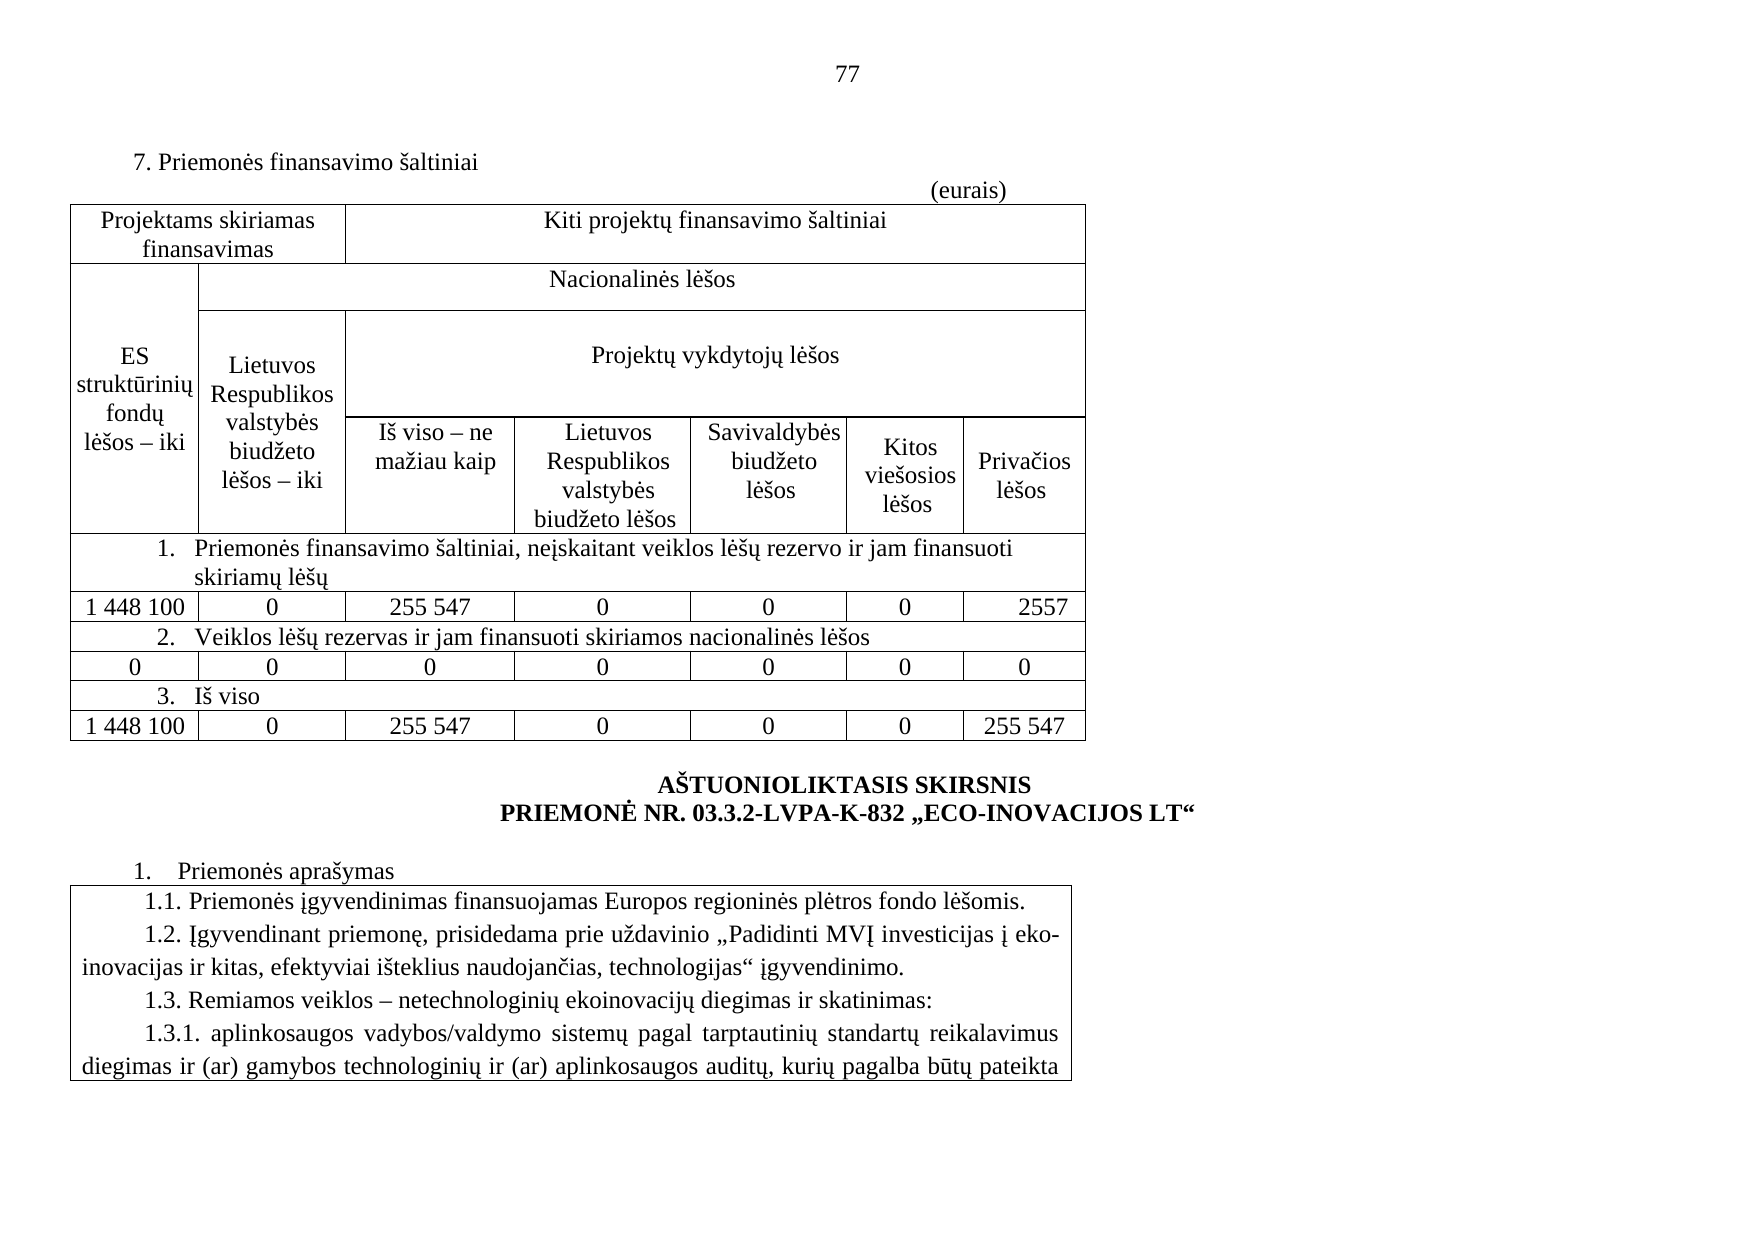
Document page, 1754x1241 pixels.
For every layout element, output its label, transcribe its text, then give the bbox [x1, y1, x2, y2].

text 1. Priemonės aprašymas [133, 856, 1636, 885]
table_cell 255 547 [346, 711, 514, 740]
table_cell 0 [199, 592, 345, 621]
table_cell 0 [515, 711, 690, 740]
table_cell 0 [199, 711, 345, 740]
table_cell Savivaldybės biudžeto lėšos [691, 418, 846, 532]
table_cell 1 448 100 [71, 592, 198, 621]
text AŠTUONIOLIKTASIS SKIRSNIS [59, 770, 1636, 798]
table_cell Lietuvos Respublikos valstybės biudžeto lėšos – iki [199, 311, 345, 532]
table_cell Lietuvos Respublikos valstybės biudžeto lėšos [515, 418, 690, 532]
table_cell 255 547 [964, 711, 1085, 740]
table_cell 1.3. Remiamos veiklos – netechnologinių ekoinovacijų diegimas ir skatinimas: 1.3.1. aplinkosaugos vadybos/valdymo sistemų pagal tarptautinių standartų reikalavimus diegimas ir (ar) gamybos technologinių ir (ar) aplinkosaugos auditų, kurių pagalba būtų pateikta [71, 985, 1071, 1080]
table_cell Projektų vykdytojų lėšos [346, 311, 1085, 416]
table_cell 0 [199, 652, 345, 680]
text 7. Priemonės finansavimo šaltiniai [133, 147, 1636, 176]
table_cell 2. Veiklos lėšų rezervas ir jam finansuoti skiriamos nacionalinės lėšos [71, 622, 1085, 651]
table_cell 255 547 [346, 592, 514, 621]
table_cell 0 [71, 652, 198, 680]
table_cell 0 [515, 652, 690, 680]
table_cell 0 [691, 592, 846, 621]
table_cell 0 [847, 711, 963, 740]
table_cell 0 [515, 592, 690, 621]
text (eurais) [59, 176, 1358, 204]
table_cell 0 [691, 652, 846, 680]
table_cell 0 [346, 652, 514, 680]
table_header Kiti projektų finansavimo šaltiniai [346, 205, 1085, 263]
table_cell 0 [847, 652, 963, 680]
table_cell 1.2. Įgyvendinant priemonę, prisidedama prie uždavinio „Padidinti MVĮ investicijas į eko-inovacijas ir kitas, efektyviai išteklius naudojančias, technologijas“ įgyvendinimo. [71, 919, 1071, 985]
table_cell 1. Priemonės finansavimo šaltiniai, neįskaitant veiklos lėšų rezervo ir jam finansuoti skiriamų lėšų [71, 534, 1085, 591]
table_cell Privačios lėšos [964, 418, 1085, 532]
table_cell 0 [847, 592, 963, 621]
table_cell ES struktūrinių fondų lėšos – iki [71, 264, 198, 532]
text PRIEMONĖ NR. 03.3.2-LVPA-K-832 „ECO-INOVACIJOS LT“ [59, 798, 1636, 827]
table_cell Iš viso – ne mažiau kaip [346, 418, 514, 532]
table_cell 1 448 100 [71, 711, 198, 740]
table_cell 0 [964, 652, 1085, 680]
table_cell 3. Iš viso [71, 681, 1085, 710]
table_header 1.1. Priemonės įgyvendinimas finansuojamas Europos regioninės plėtros fondo lėšomis. [71, 886, 1071, 919]
table_cell Kitos viešosios lėšos [847, 418, 963, 532]
table_header Projektams skiriamas finansavimas [71, 205, 345, 263]
table_cell 0 [691, 711, 846, 740]
table_cell Nacionalinės lėšos [199, 264, 1085, 310]
table_cell 2557 [964, 592, 1085, 621]
